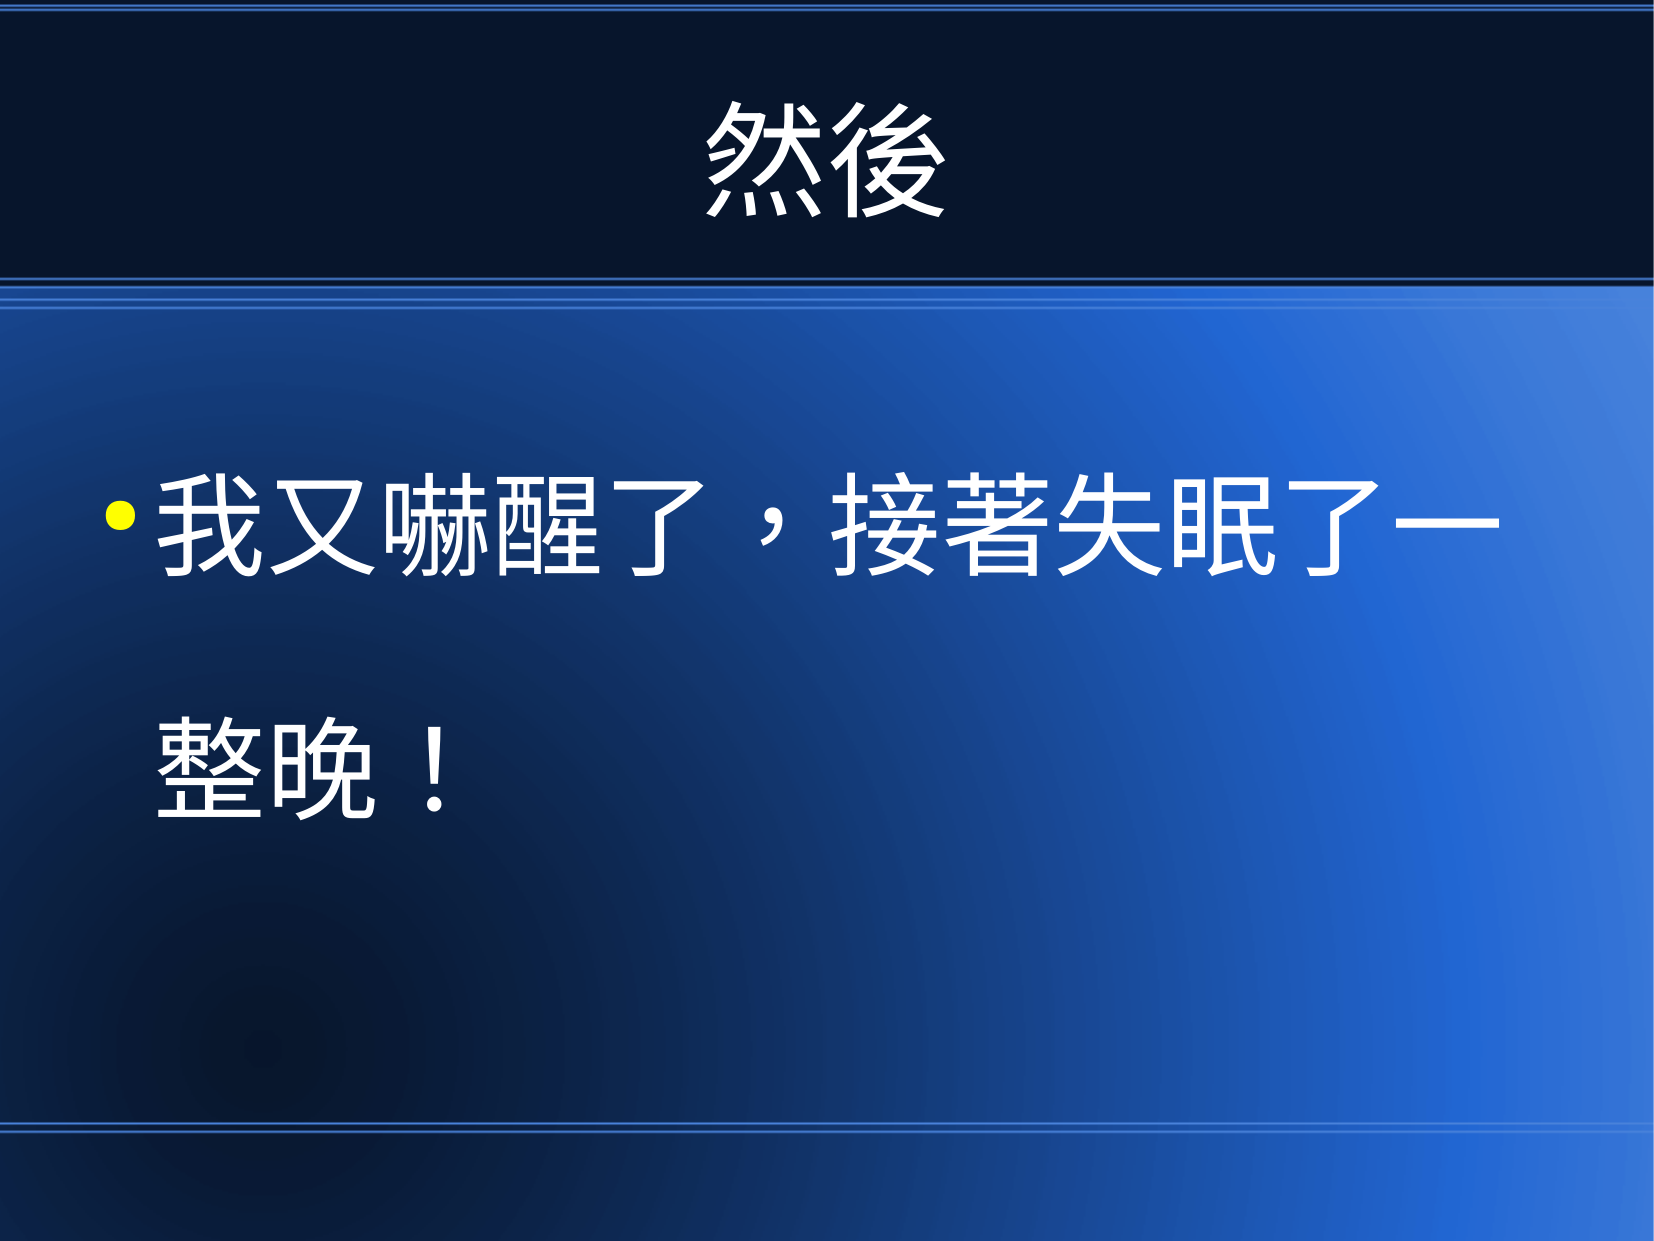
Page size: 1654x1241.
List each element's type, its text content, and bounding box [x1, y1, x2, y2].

picture [0, 0, 1654, 1241]
title 然後 [82, 49, 1571, 257]
list 我又嚇醒了，接著失眠了一整晚！ [82, 355, 1571, 1241]
